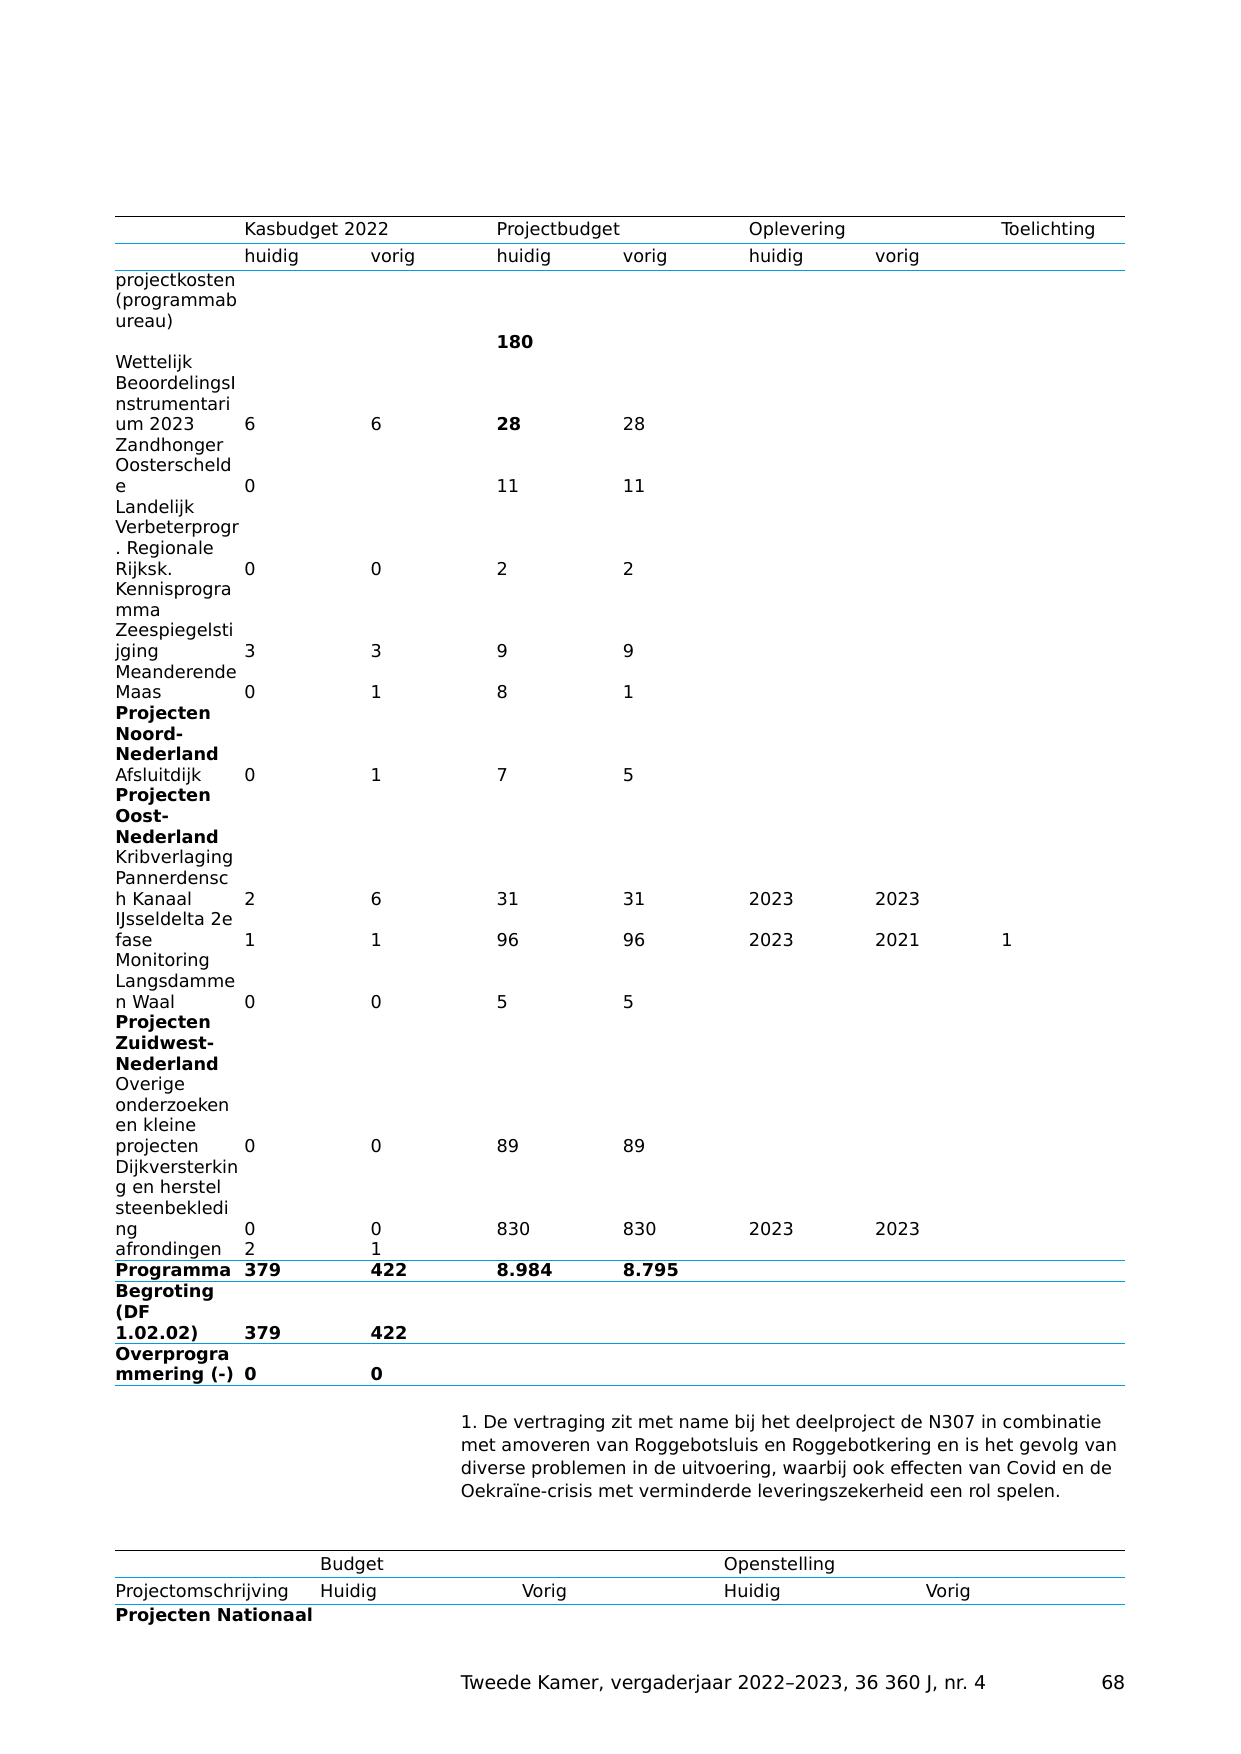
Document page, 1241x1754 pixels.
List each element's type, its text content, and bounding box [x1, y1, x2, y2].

table_cell [620, 271, 746, 332]
table_cell [872, 785, 998, 847]
table_cell Openstelling [721, 1551, 1125, 1577]
table_cell 11 [494, 435, 620, 497]
table_cell [746, 1282, 872, 1343]
table_cell 96 [620, 909, 746, 950]
table_cell 28 [620, 352, 746, 435]
table_cell [998, 662, 1125, 703]
table_cell 0 [368, 950, 493, 1012]
table_cell 2023 [746, 1157, 872, 1239]
table_cell [620, 785, 746, 847]
table_cell 31 [494, 847, 620, 909]
table_cell 0 [241, 435, 367, 497]
table_cell 1 [368, 1239, 493, 1260]
table_cell [746, 703, 872, 765]
table_cell [746, 950, 872, 1012]
table_cell 2021 [872, 909, 998, 950]
table_cell 0 [368, 1157, 493, 1239]
table_cell 830 [620, 1157, 746, 1239]
table_cell vorig [872, 244, 998, 270]
table_cell Begroting (DF 1.02.02) [115, 1282, 241, 1343]
table_cell 2023 [872, 1157, 998, 1239]
table_cell Projecten Oost-Nederland [115, 785, 241, 847]
table_cell 2023 [746, 909, 872, 950]
table_cell Landelijk Verbeterprogr. Regionale Rijksk. [115, 497, 241, 579]
table_cell 1 [368, 909, 493, 950]
table_cell [872, 352, 998, 435]
table_cell [494, 785, 620, 847]
table_cell 2023 [746, 847, 872, 909]
table_cell [872, 662, 998, 703]
table_cell 0 [241, 765, 367, 785]
table_cell 9 [494, 579, 620, 662]
table_cell [998, 1074, 1125, 1157]
table_cell [620, 1344, 746, 1385]
table_cell 1 [368, 662, 493, 703]
table_cell 1 [998, 909, 1125, 950]
table_cell [620, 332, 746, 352]
table_header Tabel 11 Realisatieprogramma waterveiligheid [115, 191, 1125, 216]
table_cell [872, 271, 998, 332]
table_cell 2 [494, 497, 620, 579]
table_cell [872, 1074, 998, 1157]
table_cell [998, 1282, 1125, 1343]
table_cell Afsluitdijk [115, 765, 241, 785]
table_cell [746, 1344, 872, 1385]
table_cell [998, 1012, 1125, 1074]
table_cell huidig [746, 244, 872, 270]
table_cell [241, 1012, 367, 1074]
table_cell [519, 1605, 721, 1625]
table_cell 5 [620, 950, 746, 1012]
table_cell huidig [494, 244, 620, 270]
table_cell [494, 1344, 620, 1385]
table_cell 8 [494, 662, 620, 703]
table_cell 96 [494, 909, 620, 950]
table_cell Overige onderzoeken en kleine projecten [115, 1074, 241, 1157]
table_cell [241, 785, 367, 847]
table_cell [115, 1551, 317, 1577]
table_cell [998, 1261, 1125, 1281]
table_cell [872, 579, 998, 662]
table_cell Projecten Noord-Nederland [115, 703, 241, 765]
table_cell [872, 435, 998, 497]
table_cell [746, 1261, 872, 1281]
table_cell [746, 497, 872, 579]
table_cell [746, 1074, 872, 1157]
table_cell [494, 1012, 620, 1074]
table_cell [368, 435, 493, 497]
table_cell [872, 497, 998, 579]
table_cell 31 [620, 847, 746, 909]
table_cell [872, 765, 998, 785]
table_cell 6 [241, 352, 367, 435]
table_cell 0 [241, 1157, 367, 1239]
table_cell [241, 703, 367, 765]
table_cell [998, 271, 1125, 332]
table_cell projectkosten (programmabureau) [115, 271, 241, 332]
table_cell [998, 352, 1125, 435]
table_cell [998, 785, 1125, 847]
table_cell [746, 435, 872, 497]
table_cell [872, 1344, 998, 1385]
table_cell [368, 1012, 493, 1074]
table_cell Meanderende Maas [115, 662, 241, 703]
table_cell [998, 497, 1125, 579]
table_cell [494, 1239, 620, 1260]
table_cell Monitoring Langsdammen Waal [115, 950, 241, 1012]
table_cell [872, 1282, 998, 1343]
table_cell 379 [241, 1282, 367, 1343]
table_cell huidig [241, 244, 367, 270]
table_cell IJsseldelta 2e fase [115, 909, 241, 950]
table_cell [872, 1239, 998, 1260]
table_cell 422 [368, 1282, 493, 1343]
table_cell vorig [620, 244, 746, 270]
table_cell 3 [241, 579, 367, 662]
table_cell [998, 1157, 1125, 1239]
table_cell 830 [494, 1157, 620, 1239]
table_cell [368, 271, 493, 332]
table_cell [746, 332, 872, 352]
table_cell [998, 244, 1125, 270]
table_cell [620, 703, 746, 765]
table_cell [746, 271, 872, 332]
table_cell Huidig [721, 1578, 923, 1604]
table_cell Projectbudget [494, 217, 746, 243]
table_cell [317, 1605, 519, 1625]
table_cell 2 [241, 1239, 367, 1260]
table_cell 0 [368, 497, 493, 579]
table_cell 0 [368, 1344, 493, 1385]
table_cell [872, 332, 998, 352]
table_cell [746, 785, 872, 847]
table_cell [494, 1282, 620, 1343]
table_cell 28 [494, 352, 620, 435]
table_cell [746, 662, 872, 703]
table_cell [998, 332, 1125, 352]
table_cell 2023 [872, 847, 998, 909]
table_cell 2 [241, 847, 367, 909]
table_cell Wettelijk BeoordelingsInstrumentarium 2023 [115, 352, 241, 435]
table_cell [368, 785, 493, 847]
table_cell 89 [494, 1074, 620, 1157]
table_cell [998, 847, 1125, 909]
table_cell Kasbudget 2022 [241, 217, 493, 243]
table_cell Huidig [317, 1578, 519, 1604]
table_cell [872, 1261, 998, 1281]
table_cell 5 [620, 765, 746, 785]
table_cell 0 [241, 950, 367, 1012]
table_cell 5 [494, 950, 620, 1012]
table_cell Kribverlaging Pannerdensch Kanaal [115, 847, 241, 909]
table_cell vorig [368, 244, 493, 270]
table_cell [494, 271, 620, 332]
table_cell [241, 332, 367, 352]
table_cell [620, 1012, 746, 1074]
table_cell [872, 703, 998, 765]
table_cell 0 [241, 1074, 367, 1157]
table_cell 11 [620, 435, 746, 497]
table_cell [872, 950, 998, 1012]
table_cell [998, 1239, 1125, 1260]
table_cell Vorig [519, 1578, 721, 1604]
table_cell Overprogrammering (-) [115, 1344, 241, 1385]
table_cell [241, 271, 367, 332]
table_cell [368, 332, 493, 352]
table_cell [746, 579, 872, 662]
table_cell [746, 1239, 872, 1260]
table_cell 0 [368, 1074, 493, 1157]
table_cell [620, 1239, 746, 1260]
table_cell 0 [241, 1344, 367, 1385]
table_cell Oplevering [746, 217, 998, 243]
table_cell 3 [368, 579, 493, 662]
table_cell 6 [368, 847, 493, 909]
table_cell Toelichting [998, 217, 1125, 243]
table_cell 7 [494, 765, 620, 785]
table_cell [746, 352, 872, 435]
table_cell [115, 244, 241, 270]
table_cell 6 [368, 352, 493, 435]
table_cell Budget [317, 1551, 721, 1577]
table_cell afrondingen [115, 1239, 241, 1260]
table_cell 0 [241, 662, 367, 703]
table_cell 89 [620, 1074, 746, 1157]
table_cell [368, 703, 493, 765]
table_cell Kennisprogramma Zeespiegelstijging [115, 579, 241, 662]
table_cell 379 [241, 1261, 367, 1281]
table_cell Dijkversterking en herstel steenbekleding [115, 1157, 241, 1239]
table_cell 1 [620, 662, 746, 703]
table_cell [620, 1282, 746, 1343]
table_cell [872, 1012, 998, 1074]
table_cell Programma [115, 1261, 241, 1281]
table_cell 2 [620, 497, 746, 579]
table_cell 1 [368, 765, 493, 785]
table_header Tabel 12 Verkenningen en planuitwerking waterveiligheid [115, 1525, 1125, 1550]
table_cell [721, 1605, 923, 1625]
table_cell [923, 1605, 1125, 1625]
text 1. De vertraging zit met name bij het deelproject de N307 in combinatie met amoveren van Roggebotsluis en Roggebotkering en is het gevolg van diverse problemen in de uitvoering, waarbij ook effecten van Covid en de Oekraïne-crisis met verminderde leveringszekerheid een rol spelen. [461, 1411, 1125, 1502]
table_cell [998, 579, 1125, 662]
table_cell [746, 765, 872, 785]
table_cell 8.984 [494, 1261, 620, 1281]
table_cell [998, 435, 1125, 497]
table_cell Projecten Zuidwest-Nederland [115, 1012, 241, 1074]
table_cell Vorig [923, 1578, 1125, 1604]
table_cell 9 [620, 579, 746, 662]
table_cell 8.795 [620, 1261, 746, 1281]
table_cell [998, 1344, 1125, 1385]
table_cell 1 [241, 909, 367, 950]
table_cell [998, 950, 1125, 1012]
table_cell [746, 1012, 872, 1074]
table_cell 180 [494, 332, 620, 352]
table_cell 422 [368, 1261, 493, 1281]
table_cell [494, 703, 620, 765]
table_cell Projecten Nationaal [115, 1605, 317, 1625]
table_cell [998, 765, 1125, 785]
table_cell [115, 332, 241, 352]
table_cell Zandhonger Oosterschelde [115, 435, 241, 497]
table_cell Projectomschrijving [115, 1578, 317, 1604]
table_cell [998, 703, 1125, 765]
table_cell 0 [241, 497, 367, 579]
table_cell [115, 217, 241, 243]
